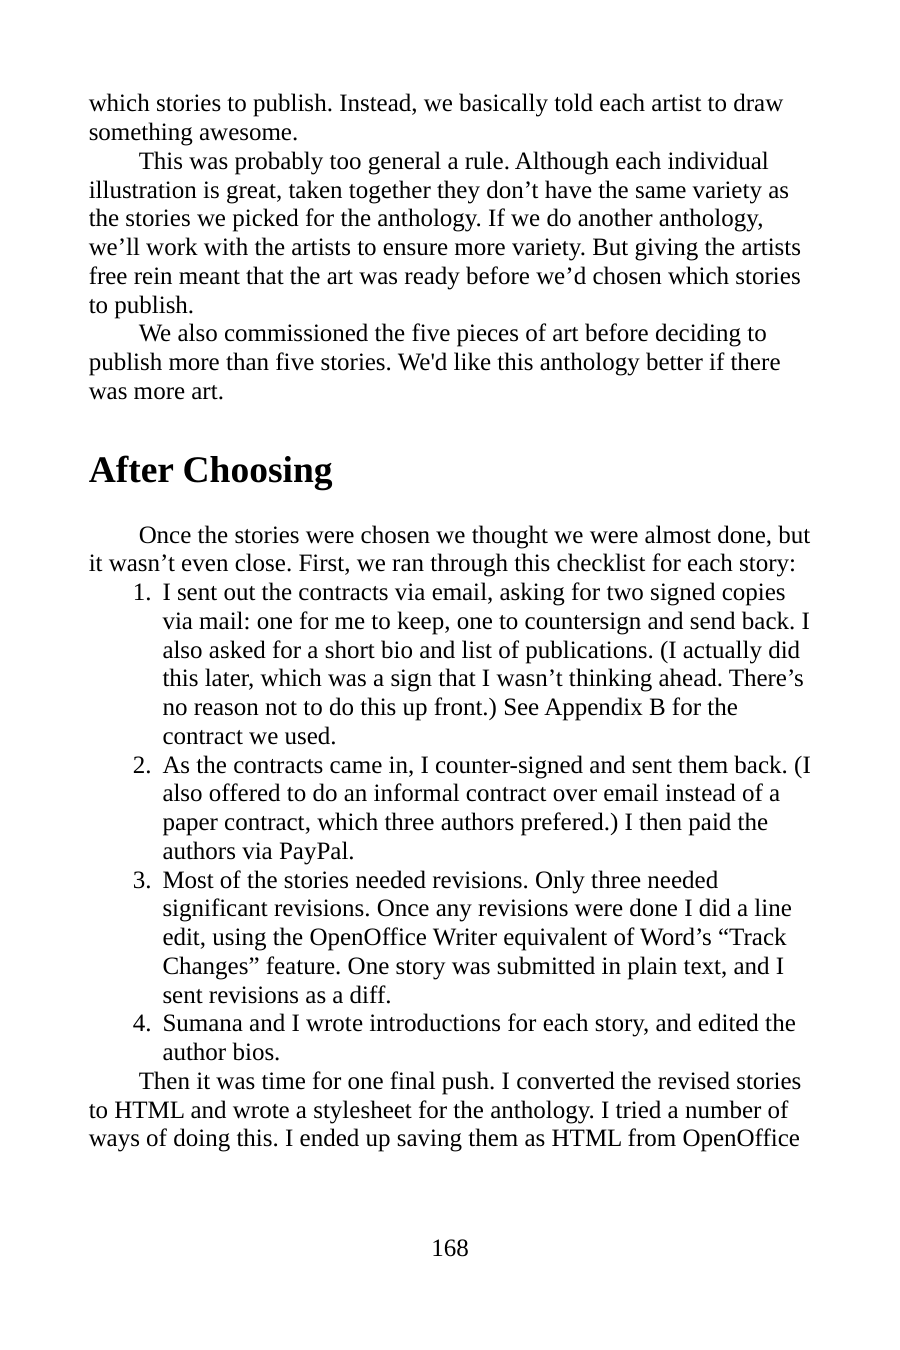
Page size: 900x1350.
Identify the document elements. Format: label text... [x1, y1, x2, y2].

list Most of the stories needed revisions. Only three needed significant revisions. Once any revisions were done I did a line edit, using the OpenOffice Writer equivalent of Word’s “Track Changes” feature. One story was submitted in plain text, and I sent revisions as a diff. [133, 865, 811, 1008]
list Sumana and I wrote introductions for each story, and edited the author bios. [133, 1008, 811, 1066]
text This was probably too general a rule. Although each individual illustration is great, taken together they don’t have the same variety as the stories we picked for the anthology. If we do another anthology, we’ll work with the artists to ensure more variety. But giving the artists free rein meant that the art was ready before we’d chosen which stories to publish. [88, 146, 811, 318]
list As the contracts came in, I counter-signed and sent them back. (I also offered to do an informal contract over email instead of a paper contract, which three authors prefered.) I then paid the authors via PayPal. [133, 750, 811, 865]
list I sent out the contracts via email, asking for two signed copies via mail: one for me to keep, one to countersign and send back. I also asked for a short bio and list of publications. (I actually did this later, which was a sign that I wasn’t thinking ahead. There’s no reason not to do this up front.) See Appendix B for the contract we used. [133, 577, 811, 750]
text which stories to publish. Instead, we basically told each artist to draw something awesome. [88, 88, 811, 146]
text Then it was time for one final push. I converted the revised stories to HTML and wrote a stylesheet for the anthology. I tried a number of ways of doing this. I ended up saving them as HTML from OpenOffice [88, 1066, 811, 1152]
subtitle After Choosing [88, 448, 811, 491]
text We also commissioned the five pieces of art before deciding to publish more than five stories. We'd like this anthology better if there was more art. [88, 318, 811, 405]
text Once the stories were chosen we thought we were almost done, but it wasn’t even close. First, we ran through this checklist for each story: [88, 520, 811, 577]
